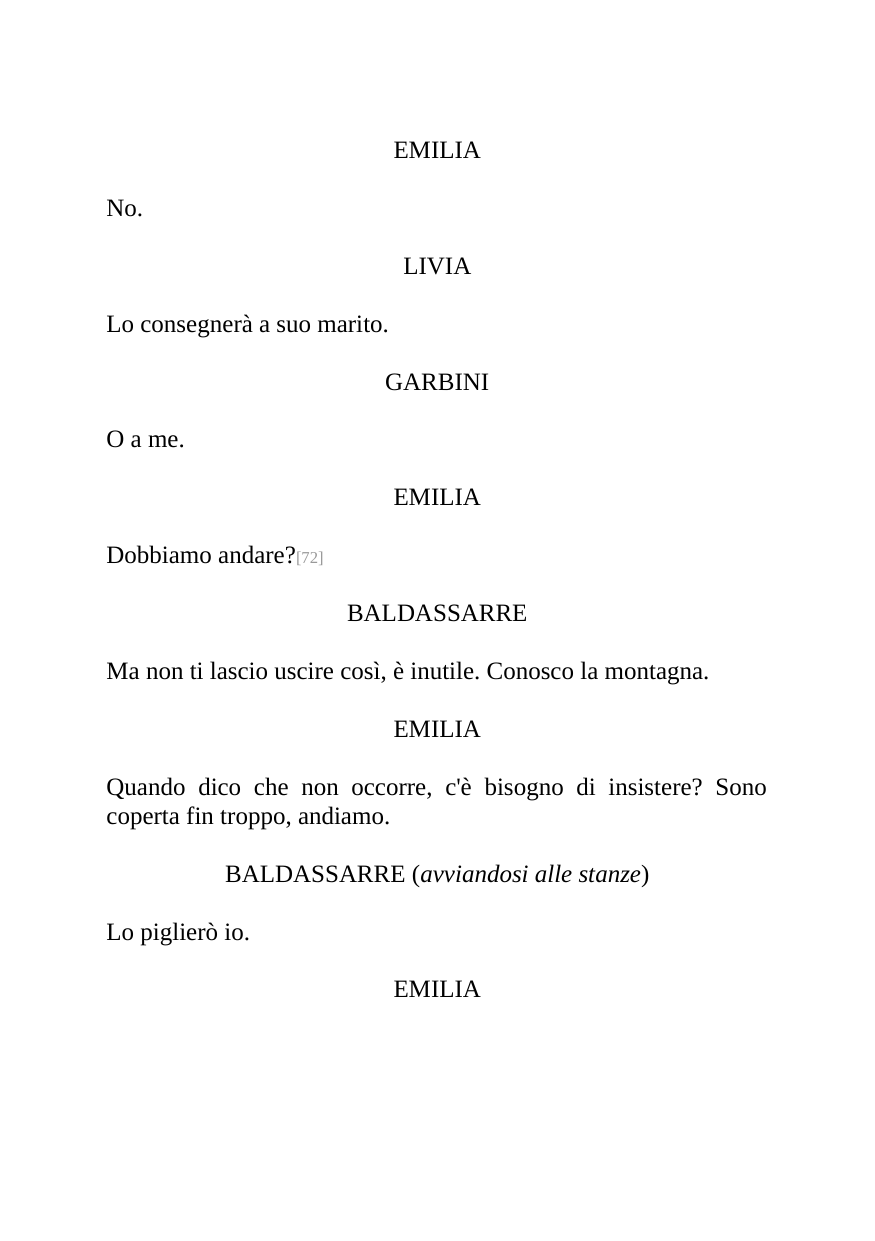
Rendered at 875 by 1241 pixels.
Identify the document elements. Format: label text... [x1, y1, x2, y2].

text No. [106, 193, 768, 222]
text EMILIA [106, 714, 768, 743]
text BALDASSARRE [106, 598, 768, 627]
text EMILIA [106, 482, 768, 511]
text LIVIA [106, 251, 768, 279]
text Lo piglierò io. [106, 917, 768, 945]
text Quando dico che non occorre, c'è bisogno di insistere? Sono coperta fin troppo, andiamo. [106, 772, 768, 829]
text BALDASSARRE (avviandosi alle stanze) [106, 859, 768, 887]
text EMILIA [106, 974, 768, 1003]
text Dobbiamo andare?[72] [106, 540, 768, 569]
text GARBINI [106, 367, 768, 395]
text EMILIA [106, 135, 768, 164]
text Lo consegnerà a suo marito. [106, 309, 768, 337]
text Ma non ti lascio uscire così, è inutile. Conosco la montagna. [106, 656, 768, 685]
text O a me. [106, 424, 768, 453]
